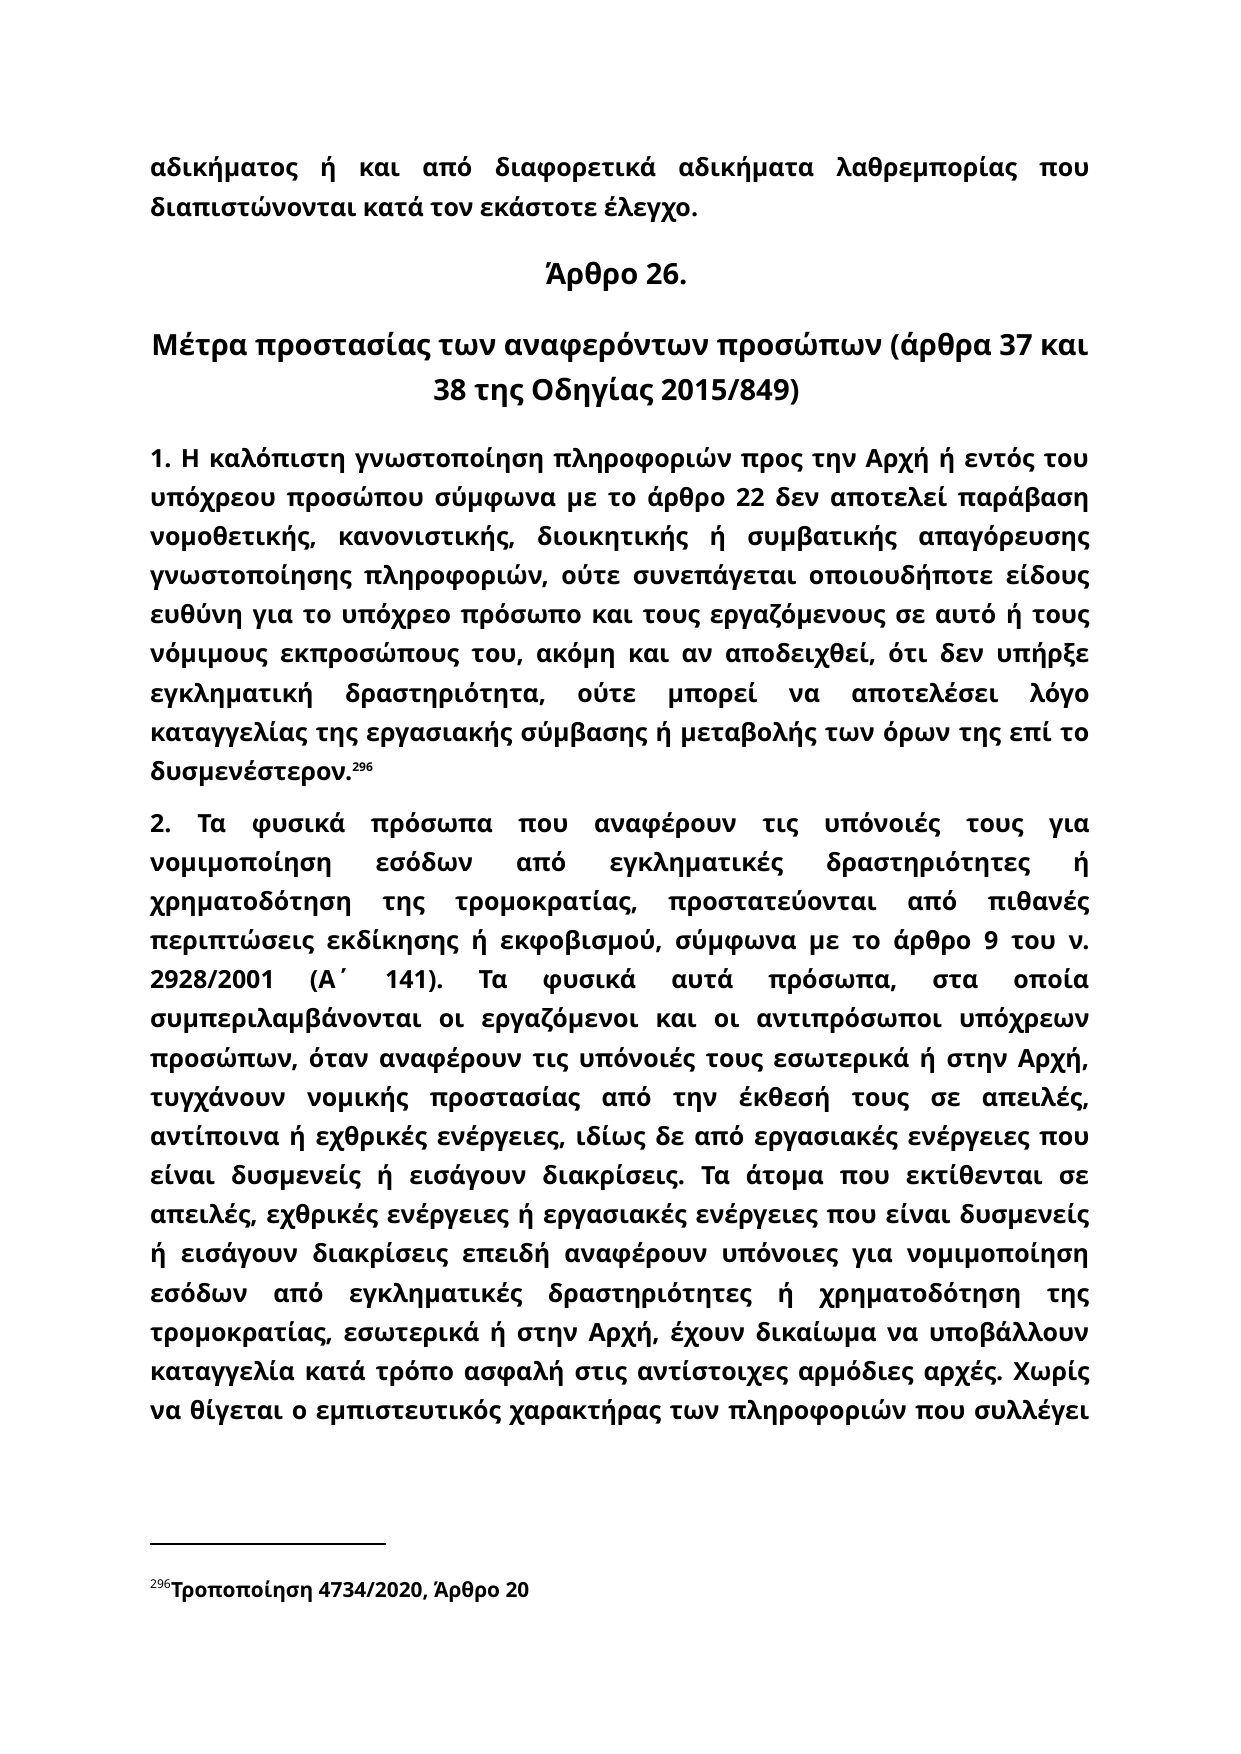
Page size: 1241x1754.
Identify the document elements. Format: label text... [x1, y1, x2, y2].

text αδικήματος ή και από διαφορετικά αδικήματα λαθρεμπορίας που διαπιστώνονται κατά τον εκάστοτε έλεγχο. [150, 150, 1090, 223]
subtitle Άρθρο 26. [150, 253, 1090, 293]
subtitle Μέτρα προστασίας των αναφερόντων προσώπων (άρθρα 37 και 38 της Οδηγίας 2015/849) [150, 324, 1090, 409]
text 1. Η καλόπιστη γνωστοποίηση πληροφοριών προς την Αρχή ή εντός του υπόχρεου προσώπου σύμφωνα με το άρθρο 22 δεν αποτελεί παράβαση νομοθετικής, κανονιστικής, διοικητικής ή συμβατικής απαγόρευσης γνωστοποίησης πληροφοριών, ούτε συνεπάγεται οποιουδήποτε είδους ευθύνη για το υπόχρεο πρόσωπο και τους εργαζόμενους σε αυτό ή τους νόμιμους εκπροσώπους του, ακόμη και αν αποδειχθεί, ότι δεν υπήρξε εγκληματική δραστηριότητα, ούτε μπορεί να αποτελέσει λόγο καταγγελίας της εργασιακής σύμβασης ή μεταβολής των όρων της επί το δυσμενέστερον. [150, 440, 1090, 788]
text 2. Τα φυσικά πρόσωπα που αναφέρουν τις υπόνοιές τους για νομιμοποίηση εσόδων από εγκληματικές δραστηριότητες ή χρηματοδότηση της τρομοκρατίας, προστατεύονται από πιθανές περιπτώσεις εκδίκησης ή εκφοβισμού, σύμφωνα με το άρθρο 9 του ν. 2928/2001 (Α΄ 141). Τα φυσικά αυτά πρόσωπα, στα οποία συμπεριλαμβάνονται οι εργαζόμενοι και οι αντιπρόσωποι υπόχρεων προσώπων, όταν αναφέρουν τις υπόνοιές τους εσωτερικά ή στην Αρχή, τυγχάνουν νομικής προστασίας από την έκθεσή τους σε απειλές, αντίποινα ή εχθρικές ενέργειες, ιδίως δε από εργασιακές ενέργειες που είναι δυσμενείς ή εισάγουν διακρίσεις. Τα άτομα που εκτίθενται σε απειλές, εχθρικές ενέργειες ή εργασιακές ενέργειες που είναι δυσμενείς ή εισάγουν διακρίσεις επειδή αναφέρουν υπόνοιες για νομιμοποίηση εσόδων από εγκληματικές δραστηριότητες ή χρηματοδότηση της τρομοκρατίας, εσωτερικά ή στην Αρχή, έχουν δικαίωμα να υποβάλλουν καταγγελία κατά τρόπο ασφαλή στις αντίστοιχες αρμόδιες αρχές. Χωρίς να θίγεται ο εμπιστευτικός χαρακτήρας των πληροφοριών που συλλέγει [150, 805, 1090, 1427]
text Τροποποίηση 4734/2020, Άρθρο 20 [150, 1576, 1090, 1604]
